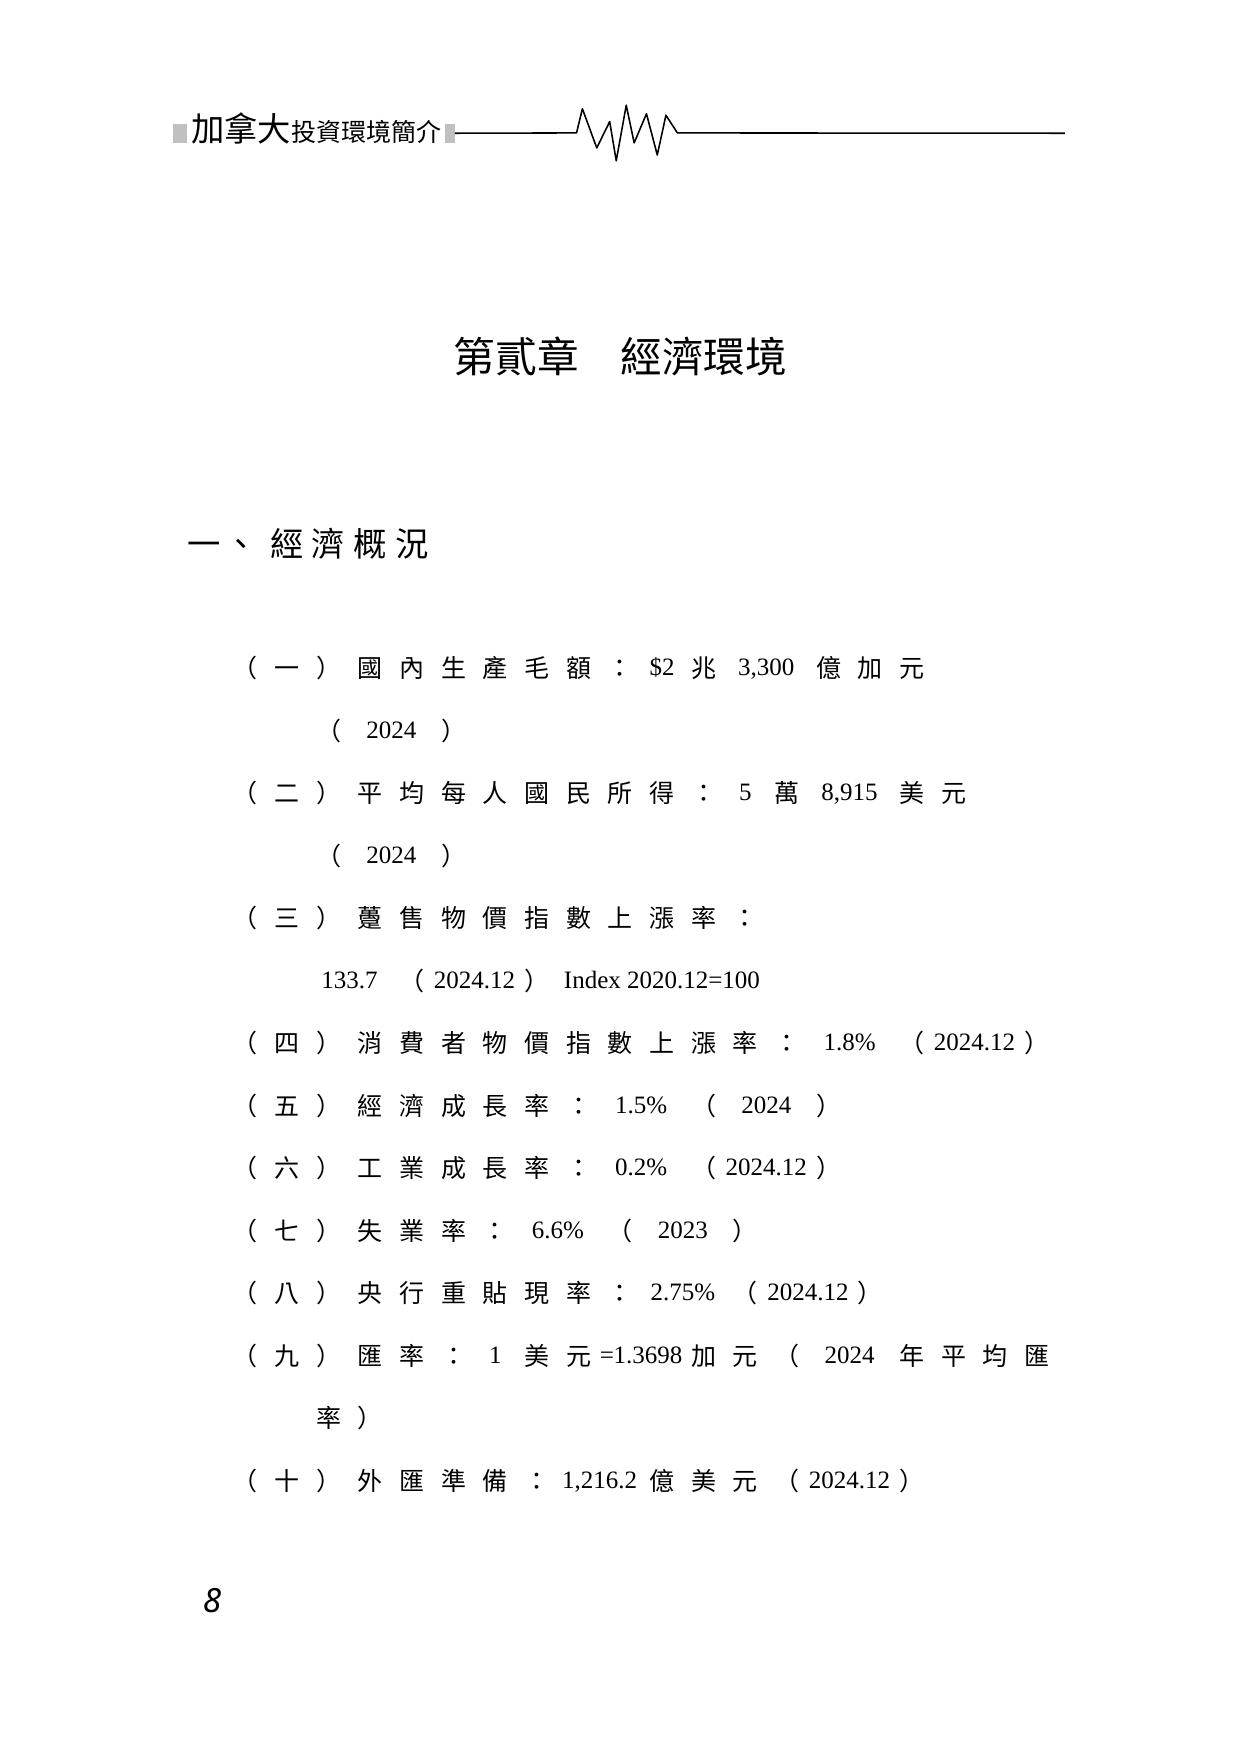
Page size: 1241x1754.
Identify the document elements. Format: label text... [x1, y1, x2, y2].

text （十）外匯準備：1,216.2億美元（2024.12） [207, 1438, 1058, 1500]
text 一、經濟概況 [183, 500, 1058, 563]
text （四）消費者物價指數上漲率：1.8%（2024.12） [207, 1000, 1058, 1063]
text （七）失業率：6.6%（2023） [207, 1188, 1058, 1250]
text （九）匯率：1美元=1.3698加元（2024年平均匯率） [207, 1313, 1058, 1438]
text （一）國內生產毛額：$2兆3,300億加元（2024） [207, 625, 1058, 750]
text （三）躉售物價指數上漲率：133.7（2024.12）Index 2020.12=100 [207, 875, 1058, 1000]
text （二）平均每人國民所得：5萬8,915美元（2024） [207, 750, 1058, 875]
text （五）經濟成長率：1.5%（2024） [207, 1063, 1058, 1125]
text （八）央行重貼現率：2.75%（2024.12） [207, 1250, 1058, 1313]
text 第貳章 經濟環境 [183, 313, 1058, 375]
text （六）工業成長率：0.2%（2024.12） [207, 1125, 1058, 1188]
